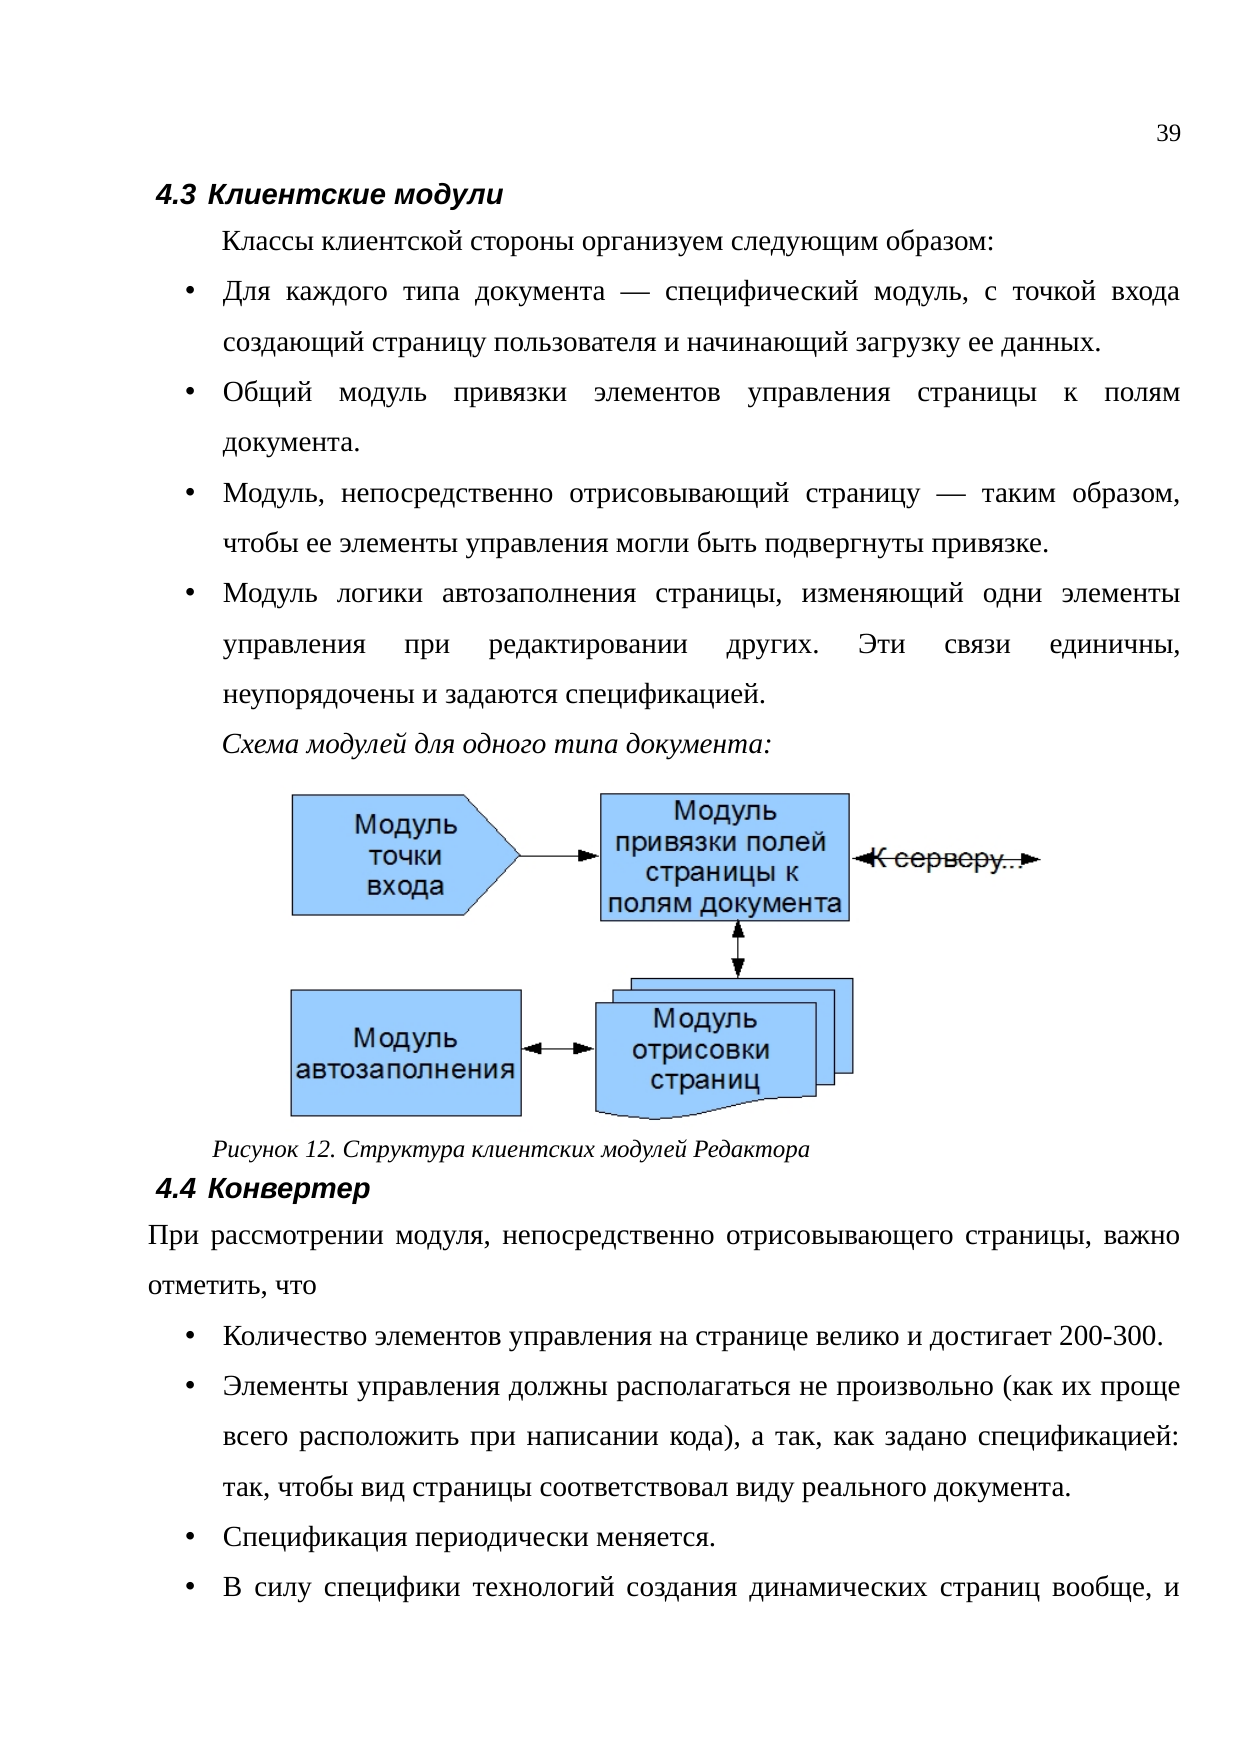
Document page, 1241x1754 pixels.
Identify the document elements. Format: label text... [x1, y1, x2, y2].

list При рассмотрении модуля, непосредственно отрисовывающего страницы, важно отметить, что [148, 1217, 1181, 1301]
subtitle [212, 777, 276, 789]
text Классы клиентской стороны организуем следующим образом: [148, 223, 1181, 257]
subtitle Конвертер [148, 1135, 1181, 1204]
subtitle Клиентские модули [148, 177, 1181, 211]
list Модуль, непосредственно отрисовывающий страницу — таким образом, чтобы ее элементы управления могли быть подвергнуты привязке. [185, 475, 1181, 559]
subtitle [1053, 777, 1117, 789]
picture [276, 777, 1053, 1135]
list Элементы управления должны располагаться не произвольно (как их проще всего расположить при написании кода), а так, как задано спецификацией: так, чтобы вид страницы соответствовал виду реального документа. [185, 1368, 1181, 1502]
list Общий модуль привязки элементов управления страницы к полям документа. [185, 374, 1181, 458]
text Схема модулей для одного типа документа: [148, 727, 1181, 760]
list Спецификация периодически меняется. [185, 1519, 1181, 1553]
list Модуль логики автозаполнения страницы, изменяющий одни элементы управления при редактировании других. Эти связи единичны, неупорядочены и задаются спецификацией. [185, 576, 1181, 710]
list В силу специфики технологий создания динамических страниц вообще, и [185, 1569, 1181, 1603]
list Количество элементов управления на странице велико и достигает 200-300. [185, 1318, 1181, 1351]
text Рисунок 12. Структура клиентских модулей Редактора [212, 1135, 1117, 1163]
list Для каждого типа документа — специфический модуль, с точкой входа создающий страницу пользователя и начинающий загрузку ее данных. [185, 273, 1181, 357]
